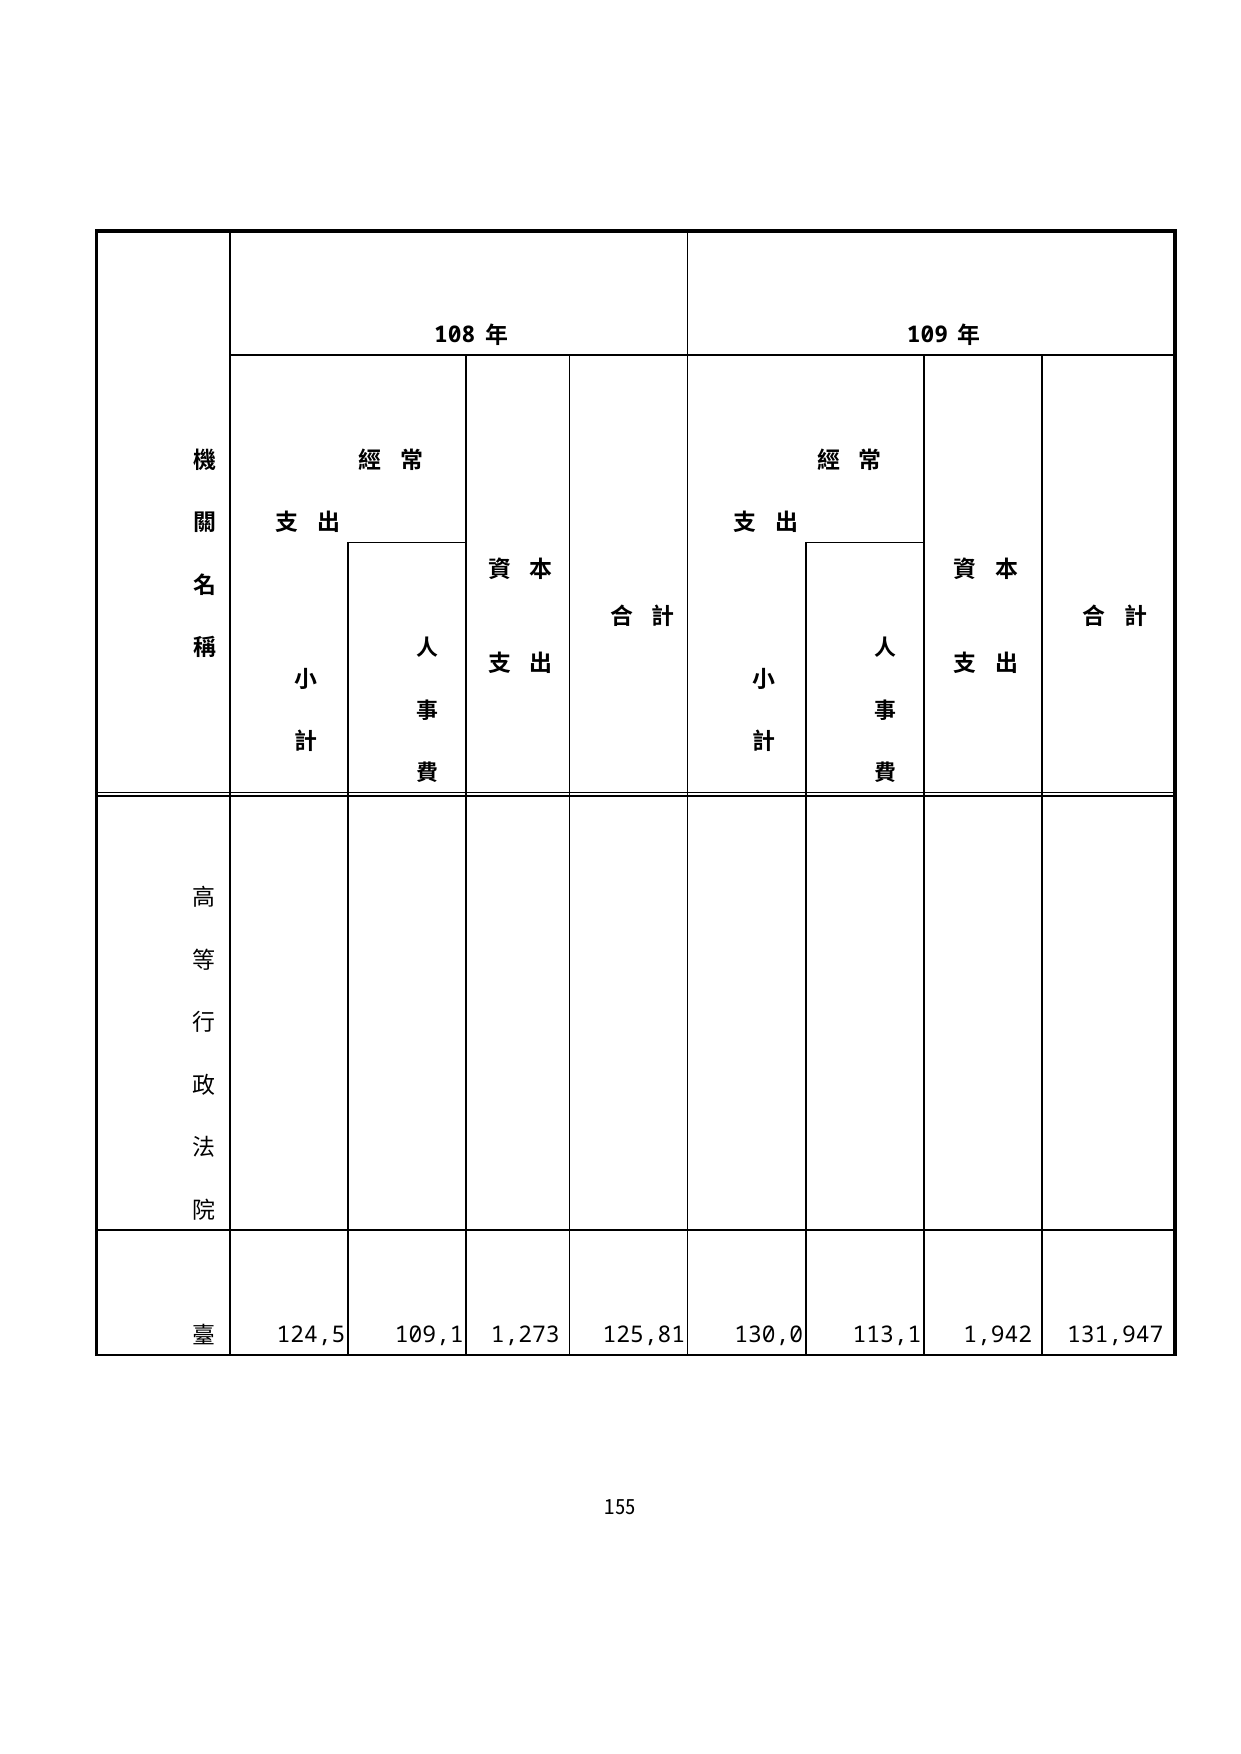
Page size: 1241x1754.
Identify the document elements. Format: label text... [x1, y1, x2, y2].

table_cell [467, 797, 569, 1229]
table_cell 1,273 [467, 1231, 569, 1354]
table_cell 人事費 [349, 543, 465, 792]
table_cell [925, 797, 1041, 1229]
table_cell 130,0 [688, 1231, 805, 1354]
table_cell 小計 [688, 542, 805, 792]
table_cell [688, 797, 805, 1229]
table_cell 經常支出 [688, 356, 923, 542]
table_cell 資本 支出 [467, 356, 569, 792]
table_cell 109,1 [349, 1231, 465, 1354]
table_cell [1043, 797, 1173, 1229]
table_cell [570, 797, 687, 1229]
table_cell 113,1 [807, 1231, 923, 1354]
table_cell 124,5 [231, 1231, 347, 1354]
table_cell 經常支出 [231, 356, 465, 542]
table_cell [349, 797, 465, 1229]
table_cell 合計 [570, 356, 687, 792]
table_header 108年 [231, 233, 687, 354]
table_cell 1,942 [925, 1231, 1041, 1354]
table_cell 高等行政法院 [98, 797, 229, 1229]
table_cell 臺 [98, 1231, 229, 1354]
table_cell [807, 797, 923, 1229]
table_cell 合計 [1043, 356, 1173, 792]
table_cell 小計 [231, 542, 347, 792]
table_header 機關名稱 [98, 233, 229, 792]
table_cell [231, 797, 347, 1229]
table_cell 人事費 [807, 543, 923, 792]
table_cell 資本 支出 [925, 356, 1041, 792]
table_cell 131,947 [1043, 1231, 1173, 1354]
table_header 109年 [688, 233, 1173, 354]
table_cell 125,81 [570, 1231, 687, 1354]
